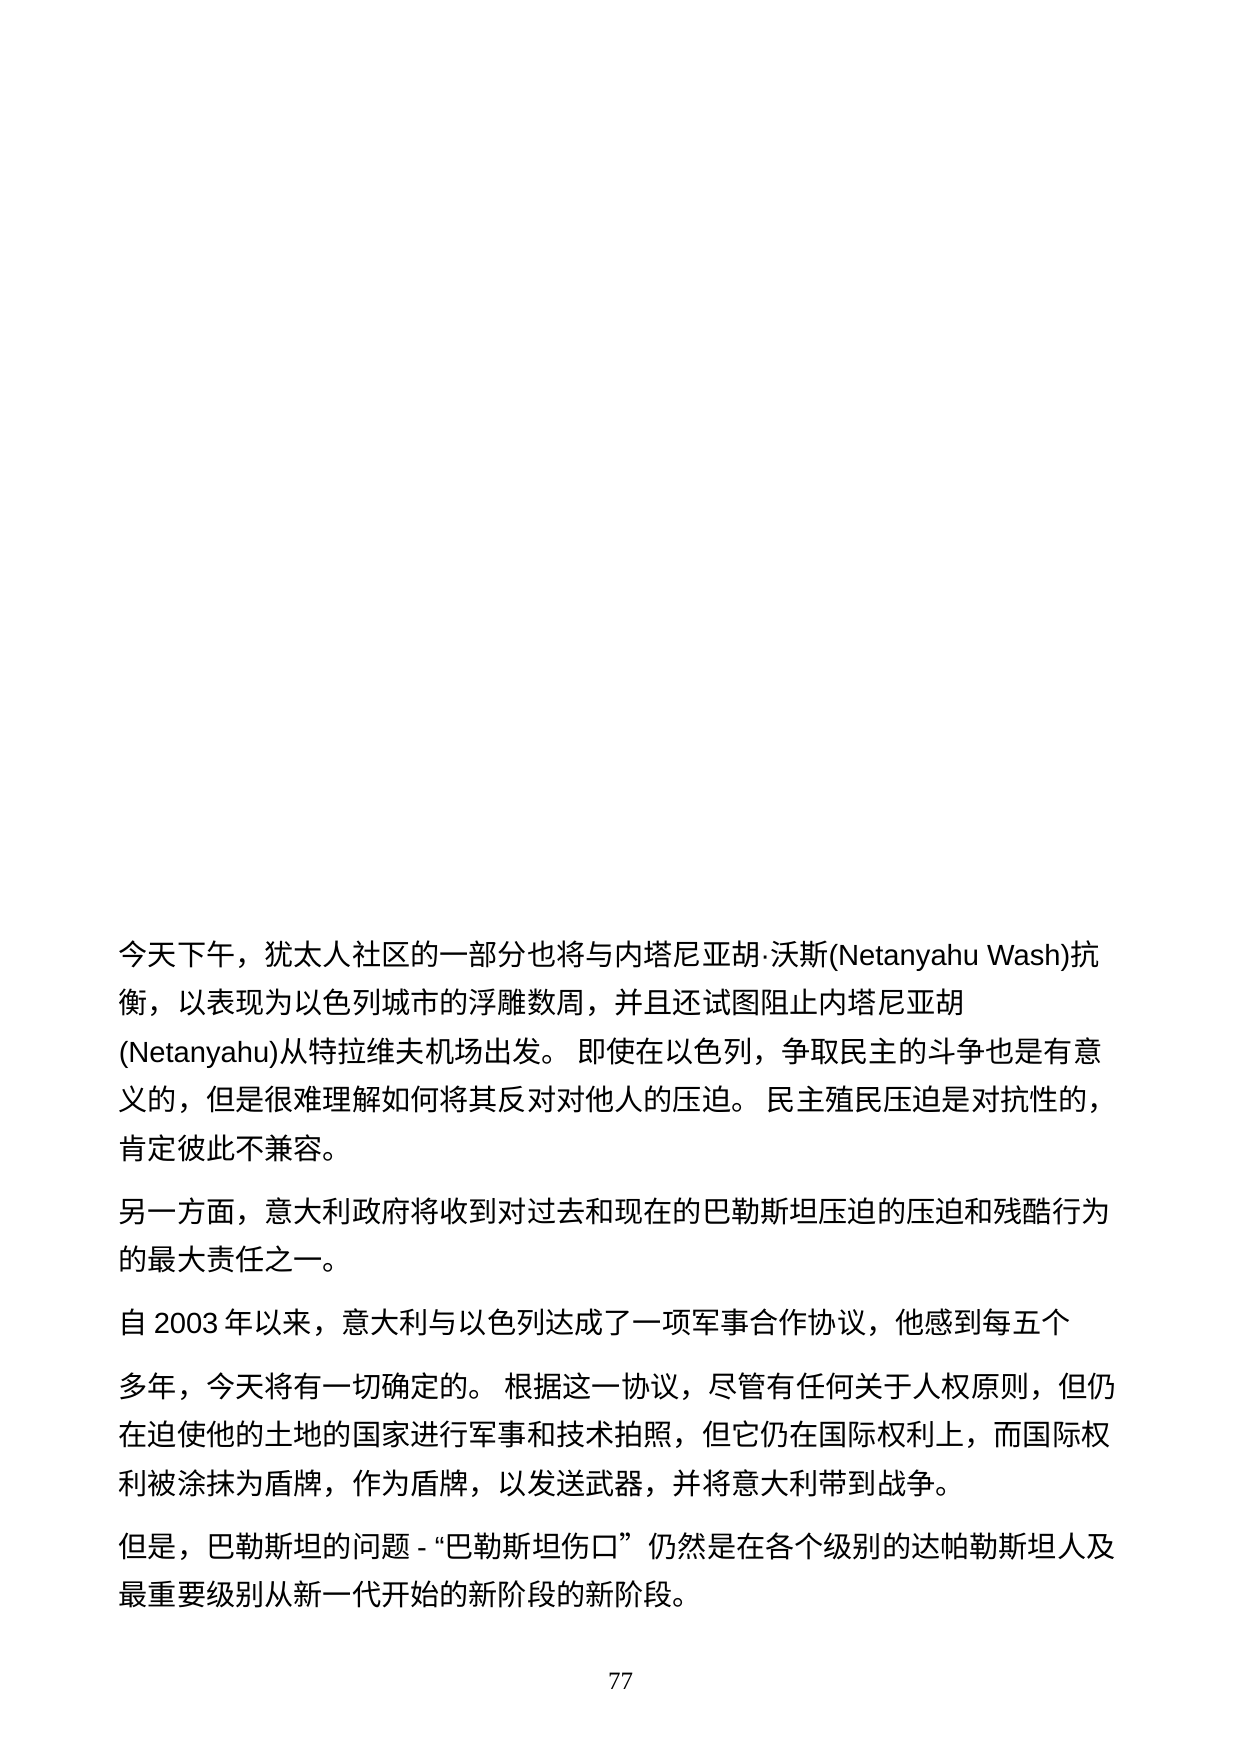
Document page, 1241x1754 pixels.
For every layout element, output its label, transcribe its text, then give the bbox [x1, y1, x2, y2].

text 另一方面，意大利政府将收到对过去和现在的巴勒斯坦压迫的压迫和残酷行为的最大责任之一。 [118, 1188, 1122, 1279]
text 自2003年以来，意大利与以色列达成了一项军事合作协议，他感到每五个 [118, 1300, 1122, 1342]
text 今天下午，犹太人社区的一部分也将与内塔尼亚胡·沃斯(Netanyahu Wash)抗衡，以表现为以色列城市的浮雕数周，并且还试图阻止内塔尼亚胡(Netanyahu)从特拉维夫机场出发。 即使在以色列，争取民主的斗争也是有意义的，但是很难理解如何将其反对对他人的压迫。 民主殖民压迫是对抗性的，肯定彼此不兼容。 [118, 118, 1122, 1167]
text 但是，巴勒斯坦的问题 - “巴勒斯坦伤口”仍然是在各个级别的达帕勒斯坦人及最重要级别从新一代开始的新阶段的新阶段。 [118, 1523, 1122, 1614]
text 多年，今天将有一切确定的。 根据这一协议，尽管有任何关于人权原则，但仍在迫使他的土地的国家进行军事和技术拍照，但它仍在国际权利上，而国际权利被涂抹为盾牌，作为盾牌，以发送武器，并将意大利带到战争。 [118, 1363, 1122, 1502]
